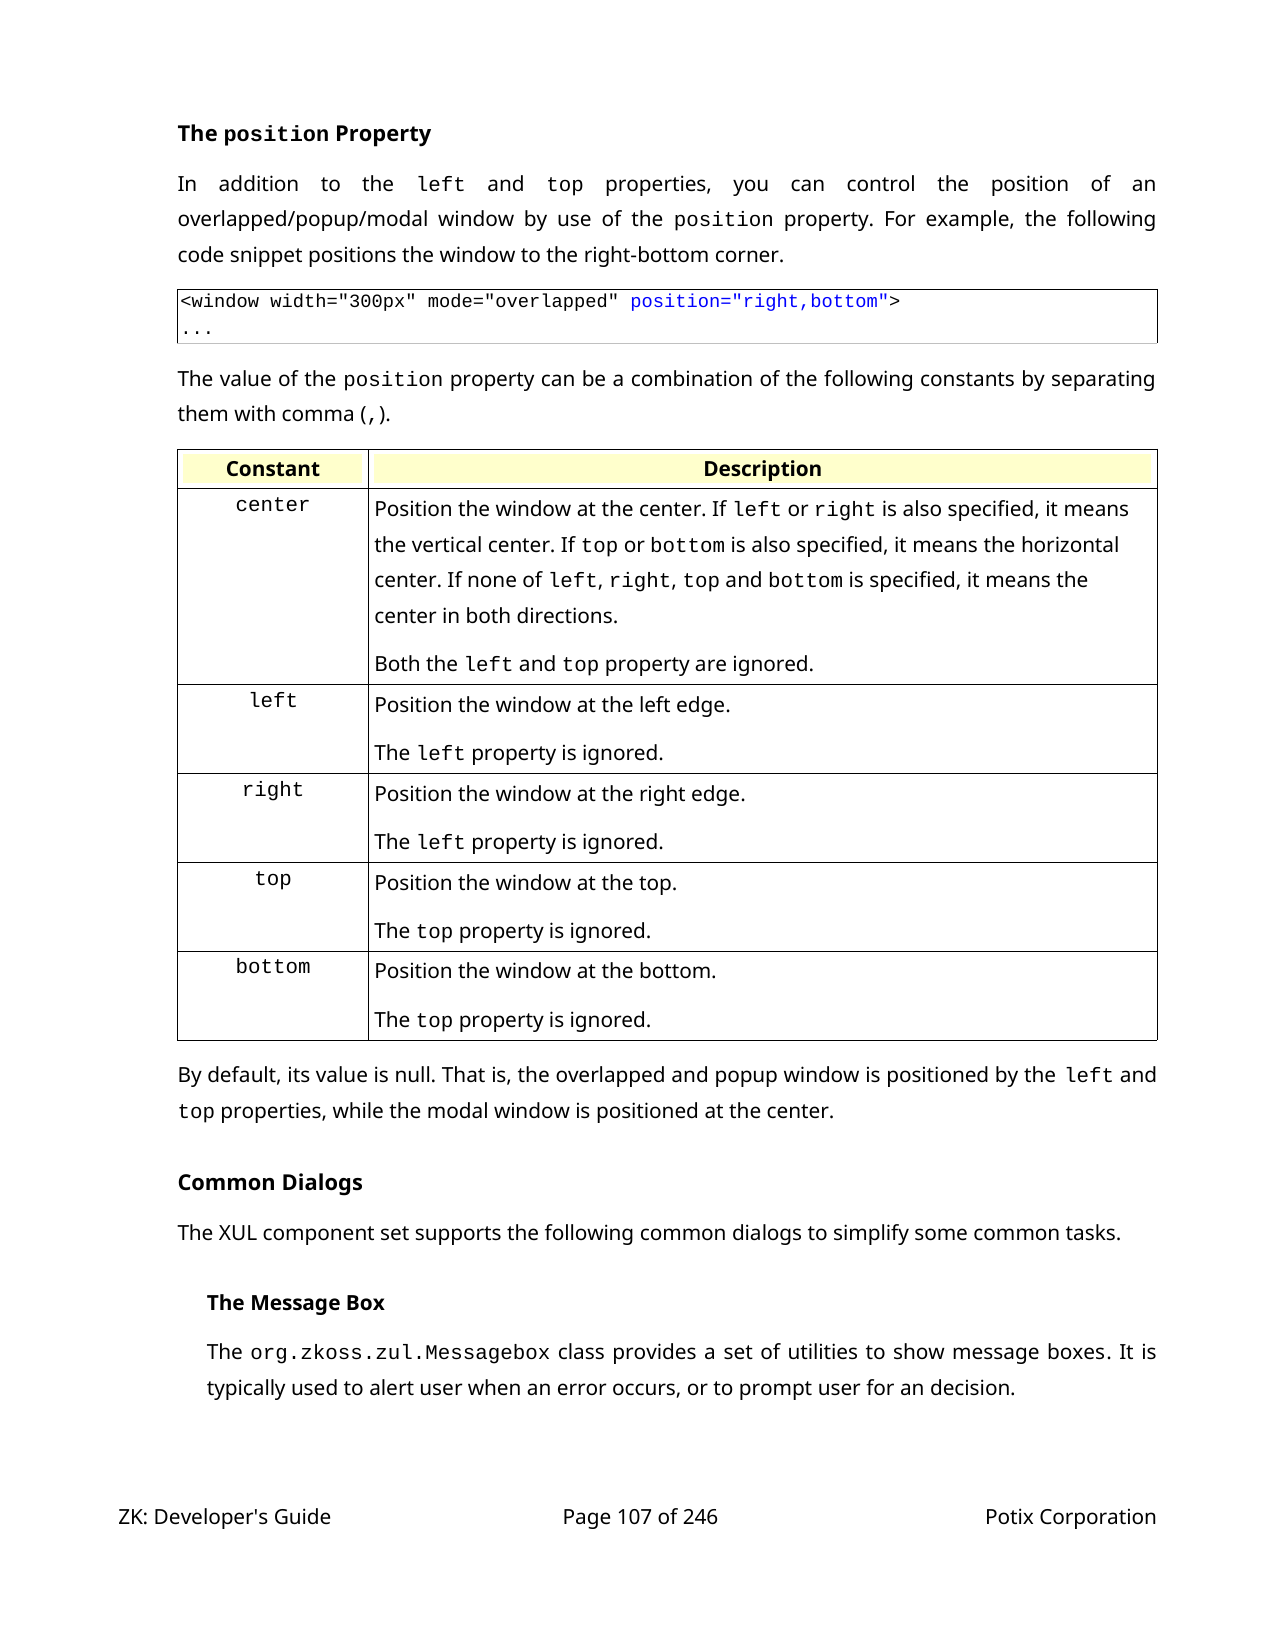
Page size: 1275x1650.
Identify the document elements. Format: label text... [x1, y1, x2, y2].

subtitle The position Property [177, 118, 1157, 148]
table_cell top [178, 863, 368, 951]
text In addition to the left and top properties, you can control the position of an overlapped/popup/modal window by use of the position property. For example, the following code snippet positions the window to the right-bottom corner. [177, 169, 1157, 268]
text <window width="300px" mode="overlapped" position="right,bottom"> [178, 290, 1157, 313]
table_cell Position the window at the right edge. The left property is ignored. [369, 774, 1157, 862]
table_cell center [178, 489, 368, 684]
text The value of the position property can be a combination of the following constants by separating them with comma (,). [177, 364, 1157, 428]
table_cell Position the window at the top. The top property is ignored. [369, 863, 1157, 951]
text The org.zkoss.zul.Messagebox class provides a set of utilities to show message boxes. It is typically used to alert user when an error occurs, or to prompt user for an decision. [207, 1337, 1157, 1401]
table_header Constant [178, 450, 368, 488]
subtitle The Message Box [207, 1288, 1157, 1317]
table_cell Position the window at the bottom. The top property is ignored. [369, 952, 1157, 1040]
table_cell Position the window at the center. If left or right is also specified, it means the vertical center. If top or bottom is also specified, it means the horizontal center. If none of left, right, top and bottom is specified, it means the center in both directions. Both the left and top property are ignored. [369, 489, 1157, 684]
text The XUL component set supports the following common dialogs to simplify some common tasks. [177, 1218, 1157, 1246]
table_cell right [178, 774, 368, 862]
table_cell left [178, 685, 368, 773]
subtitle Common Dialogs [177, 1167, 1157, 1197]
text By default, its value is null. That is, the overlapped and popup window is positioned by the left and top properties, while the modal window is positioned at the center. [177, 1060, 1157, 1124]
table_cell Position the window at the left edge. The left property is ignored. [369, 685, 1157, 773]
table_header Description [369, 450, 1157, 488]
table_cell bottom [178, 952, 368, 1040]
text ... [178, 316, 1157, 343]
